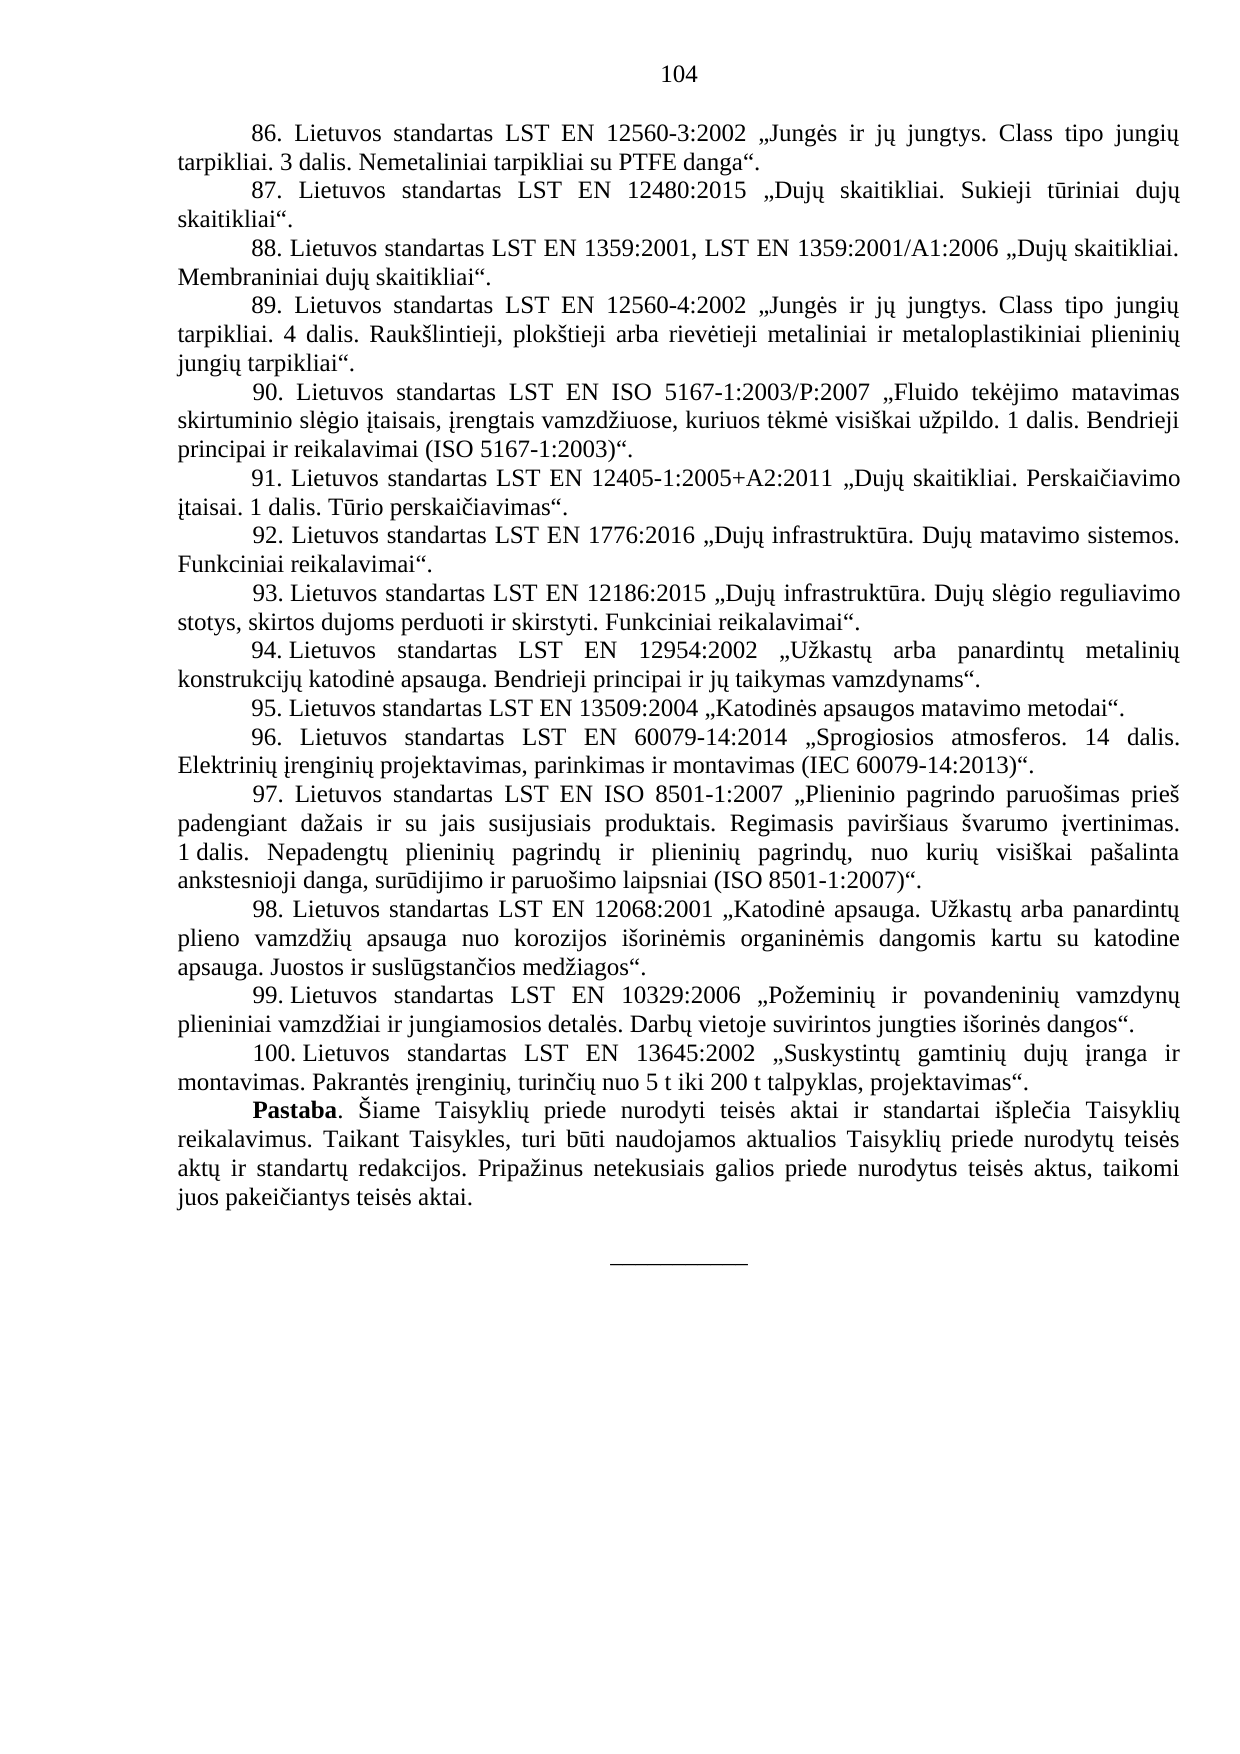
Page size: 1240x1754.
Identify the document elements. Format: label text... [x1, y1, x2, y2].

text 86. Lietuvos standartas LST EN 12560-3:2002 „Jungės ir jų jungtys. Class tipo jungių tarpikliai. 3 dalis. Nemetaliniai tarpikliai su PTFE danga“. [177, 118, 1181, 176]
text 97. Lietuvos standartas LST EN ISO 8501-1:2007 „Plieninio pagrindo paruošimas prieš padengiant dažais ir su jais susijusiais produktais. Regimasis paviršiaus švarumo įvertinimas. 1 dalis. Nepadengtų plieninių pagrindų ir plieninių pagrindų, nuo kurių visiškai pašalinta ankstesnioji danga, surūdijimo ir paruošimo laipsniai (ISO 8501-1:2007)“. [177, 779, 1181, 894]
text 95. Lietuvos standartas LST EN 13509:2004 „Katodinės apsaugos matavimo metodai“. [177, 693, 1181, 722]
text 87. Lietuvos standartas LST EN 12480:2015 „Dujų skaitikliai. Sukieji tūriniai dujų skaitikliai“. [177, 176, 1181, 233]
text 99. Lietuvos standartas LST EN 10329:2006 „Požeminių ir povandeninių vamzdynų plieniniai vamzdžiai ir jungiamosios detalės. Darbų vietoje suvirintos jungties išorinės dangos“. [177, 981, 1181, 1038]
text 98. Lietuvos standartas LST EN 12068:2001 „Katodinė apsauga. Užkastų arba panardintų plieno vamzdžių apsauga nuo korozijos išorinėmis organinėmis dangomis kartu su katodine apsauga. Juostos ir suslūgstančios medžiagos“. [177, 894, 1181, 981]
text 89. Lietuvos standartas LST EN 12560-4:2002 „Jungės ir jų jungtys. Class tipo jungių tarpikliai. 4 dalis. Raukšlintieji, plokštieji arba rievėtieji metaliniai ir metaloplastikiniai plieninių jungių tarpikliai“. [177, 291, 1181, 377]
text 100. Lietuvos standartas LST EN 13645:2002 „Suskystintų gamtinių dujų įranga ir montavimas. Pakrantės įrenginių, turinčių nuo 5 t iki 200 t talpyklas, projektavimas“. [177, 1038, 1181, 1096]
text Pastaba. Šiame Taisyklių priede nurodyti teisės aktai ir standartai išplečia Taisyklių reikalavimus. Taikant Taisykles, turi būti naudojamos aktualios Taisyklių priede nurodytų teisės aktų ir standartų redakcijos. Pripažinus netekusiais galios priede nurodytus teisės aktus, taikomi juos pakeičiantys teisės aktai. [177, 1096, 1181, 1211]
text 93. Lietuvos standartas LST EN 12186:2015 „Dujų infrastruktūra. Dujų slėgio reguliavimo stotys, skirtos dujoms perduoti ir skirstyti. Funkciniai reikalavimai“. [177, 578, 1181, 636]
text 88. Lietuvos standartas LST EN 1359:2001, LST EN 1359:2001/A1:2006 „Dujų skaitikliai. Membraniniai dujų skaitikliai“. [177, 233, 1181, 291]
text ___________ [177, 1239, 1181, 1268]
text 94. Lietuvos standartas LST EN 12954:2002 „Užkastų arba panardintų metalinių konstrukcijų katodinė apsauga. Bendrieji principai ir jų taikymas vamzdynams“. [177, 636, 1181, 693]
text 91. Lietuvos standartas LST EN 12405-1:2005+A2:2011 „Dujų skaitikliai. Perskaičiavimo įtaisai. 1 dalis. Tūrio perskaičiavimas“. [177, 463, 1181, 521]
text 90. Lietuvos standartas LST EN ISO 5167-1:2003/P:2007 „Fluido tekėjimo matavimas skirtuminio slėgio įtaisais, įrengtais vamzdžiuose, kuriuos tėkmė visiškai užpildo. 1 dalis. Bendrieji principai ir reikalavimai (ISO 5167-1:2003)“. [177, 377, 1181, 463]
text 96. Lietuvos standartas LST EN 60079-14:2014 „Sprogiosios atmosferos. 14 dalis. Elektrinių įrenginių projektavimas, parinkimas ir montavimas (IEC 60079-14:2013)“. [177, 722, 1181, 779]
text 92. Lietuvos standartas LST EN 1776:2016 „Dujų infrastruktūra. Dujų matavimo sistemos. Funkciniai reikalavimai“. [177, 521, 1181, 578]
